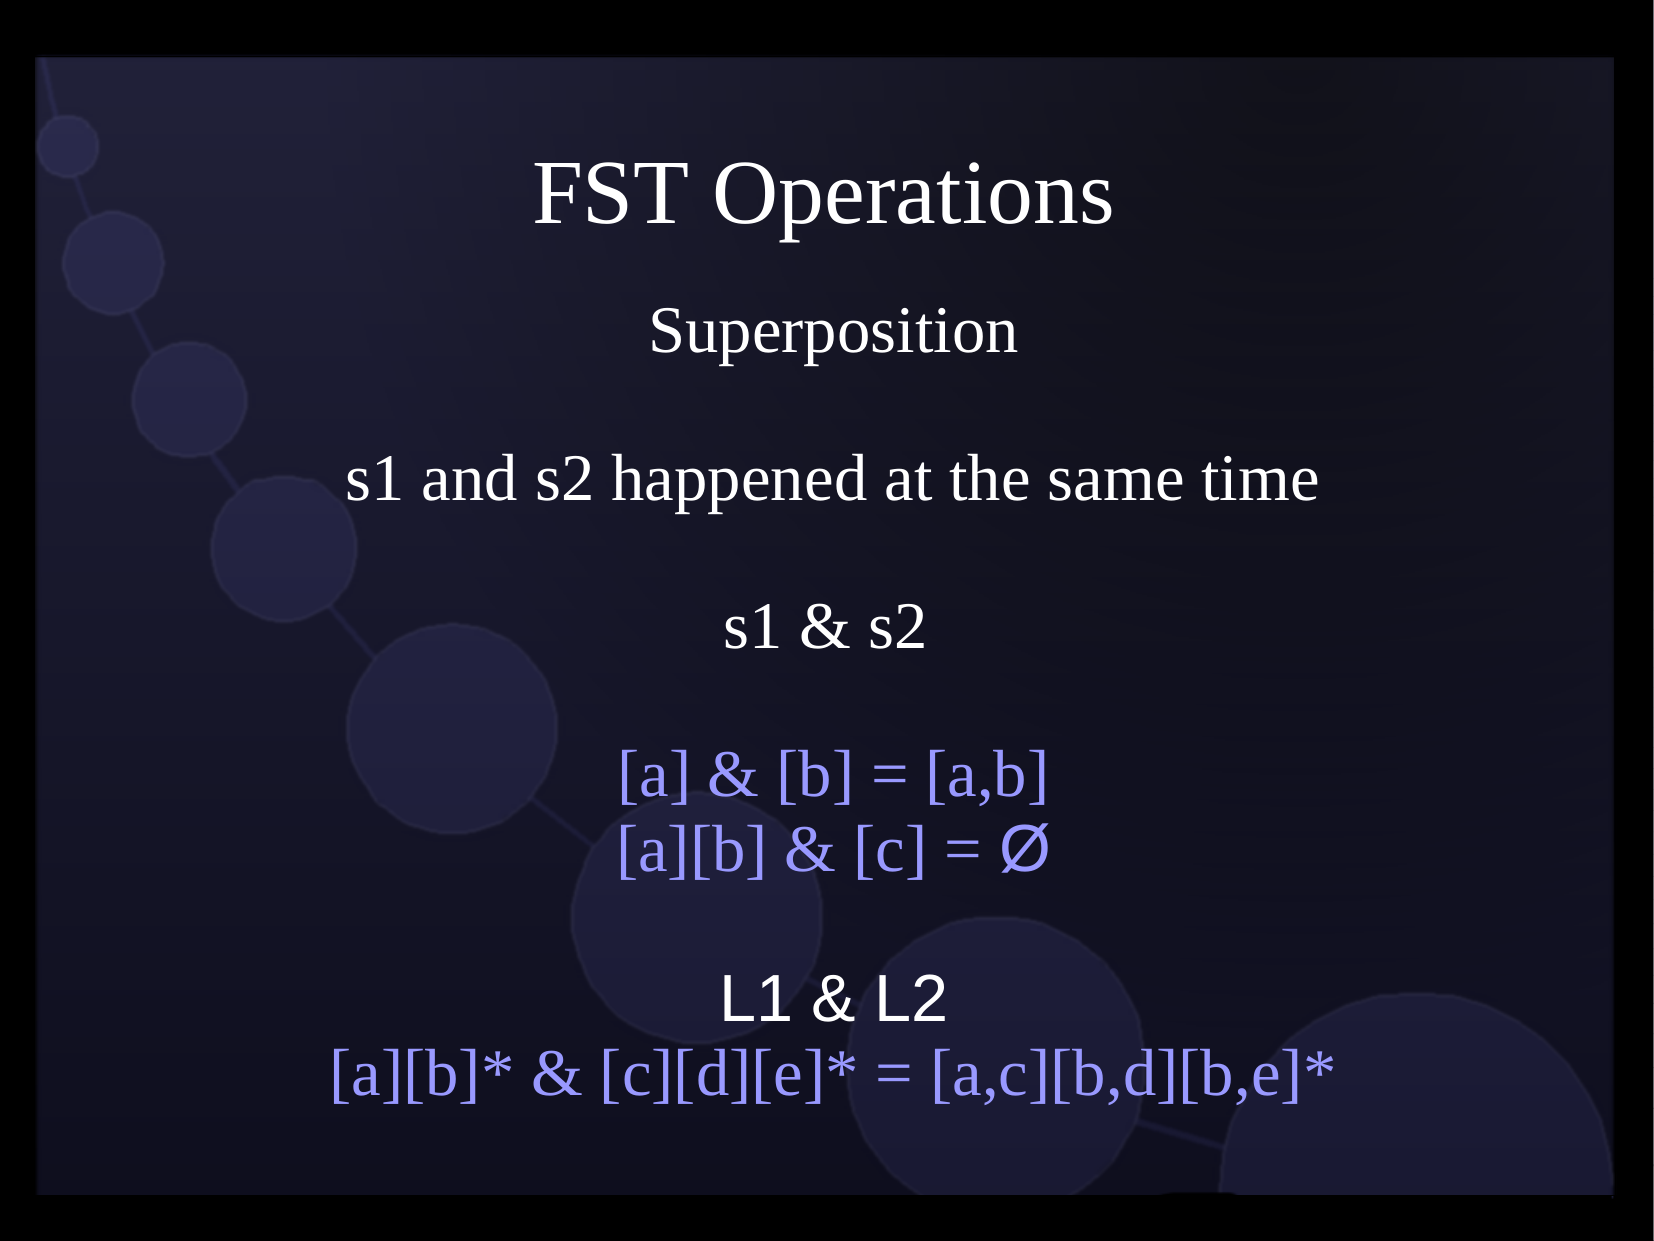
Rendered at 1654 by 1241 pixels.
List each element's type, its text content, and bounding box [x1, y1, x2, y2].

title FST Operations [118, 88, 1531, 296]
picture [0, 0, 1654, 1241]
subtitle Superposition s1 and s2 happened at the same time s1 & s2 [a] & [b] = [a,b] [a][b] & [c] = Ø L1 & L2 [a][b]* & [c][d][e]* = [a,c][b,d][b,e]* [110, 194, 1523, 1241]
picture [34, 57, 1615, 1195]
